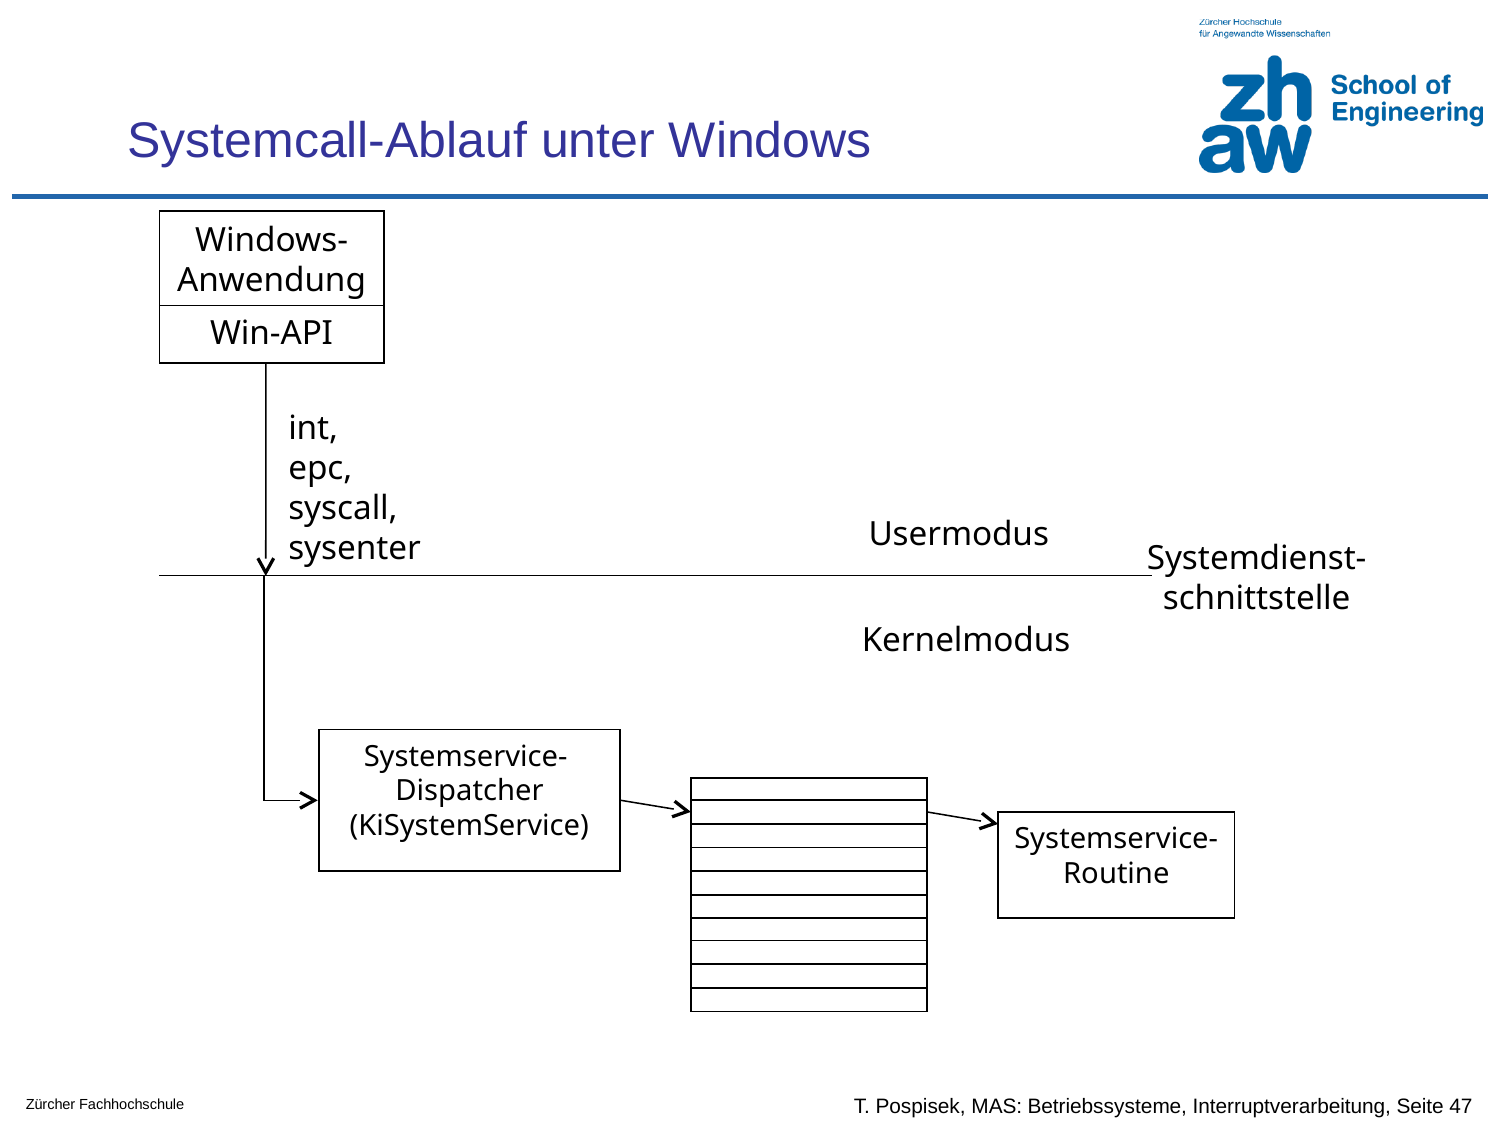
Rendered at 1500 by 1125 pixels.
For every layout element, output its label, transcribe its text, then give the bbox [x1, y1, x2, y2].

title Systemcall-Ablauf unter Windows [112, 66, 1391, 175]
text_box Usermodus [853, 504, 1065, 560]
text_box Win-API [159, 306, 384, 364]
text_box Windows- Anwendung [159, 210, 384, 306]
text_box [690, 777, 928, 1012]
text_box Systemdienst- schnittstelle [1132, 528, 1382, 624]
text_box int, epc, syscall, sysenter [273, 398, 437, 574]
text_box Kernelmodus [846, 611, 1086, 666]
text_box Systemservice- Routine [998, 811, 1235, 919]
text_box Systemservice- Dispatcher (KiSystemService) [318, 729, 620, 872]
picture [1199, 19, 1483, 173]
